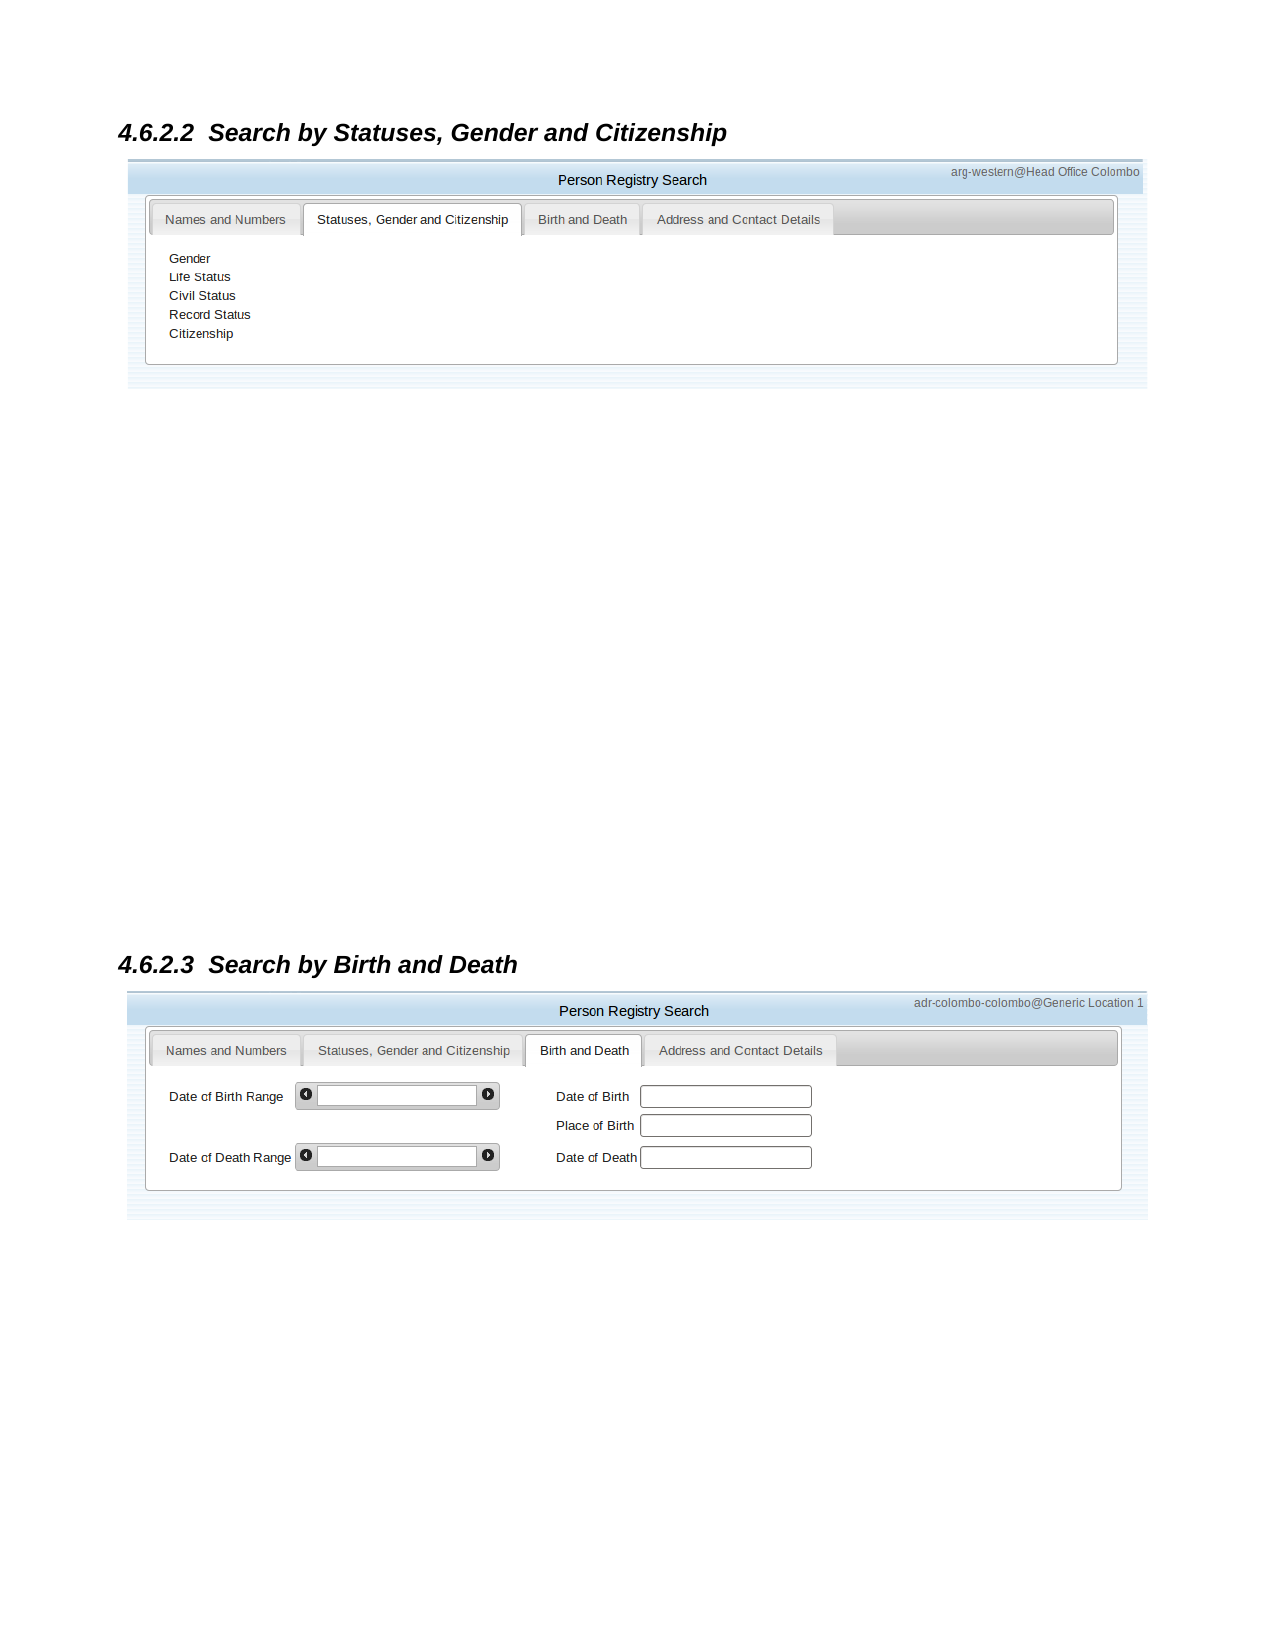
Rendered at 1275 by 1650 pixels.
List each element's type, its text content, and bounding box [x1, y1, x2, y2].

subtitle Search by Statuses, Gender and Citizenship [118, 118, 1157, 147]
picture [127, 159, 1148, 389]
picture [127, 991, 1148, 1220]
subtitle Search by Birth and Death [118, 950, 1157, 979]
